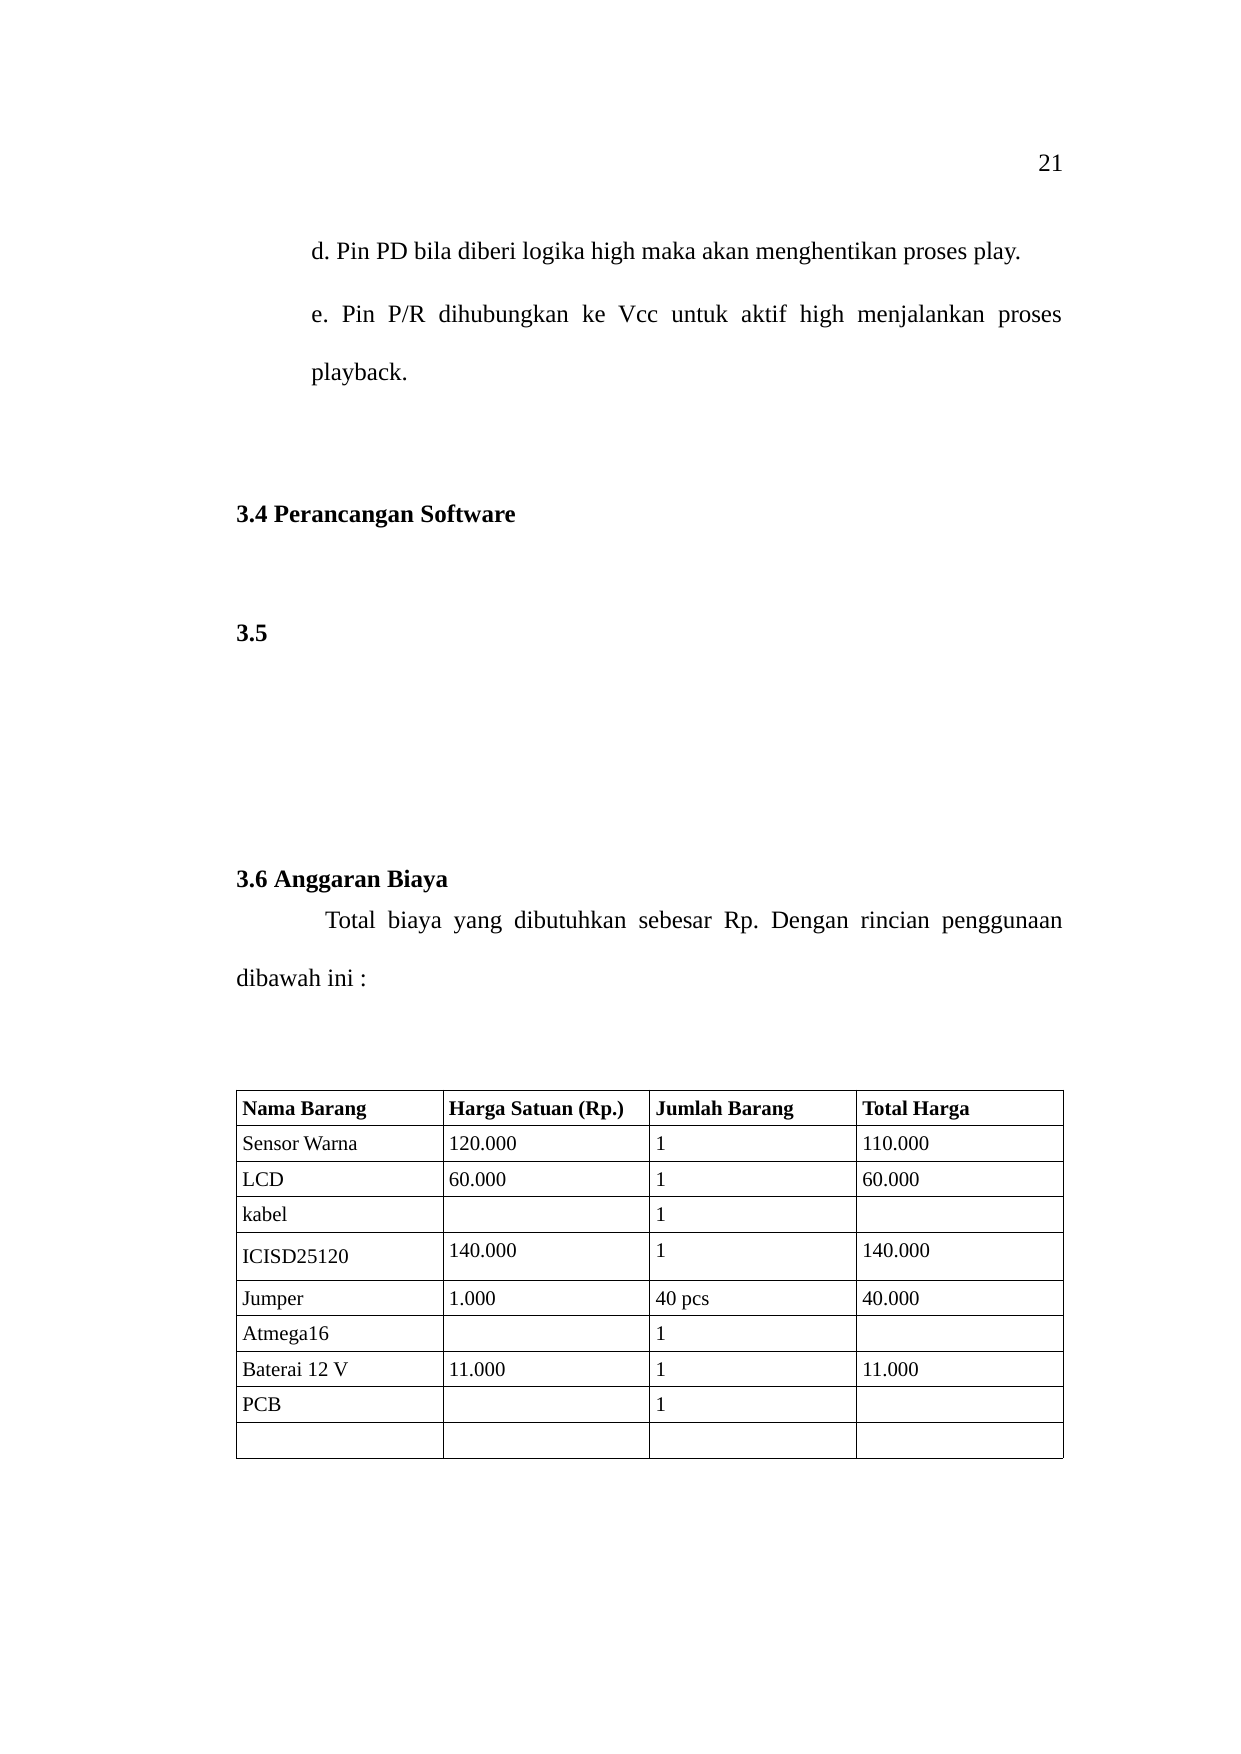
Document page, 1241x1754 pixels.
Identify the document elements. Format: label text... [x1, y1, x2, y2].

table_cell 1 [650, 1387, 856, 1422]
table_cell kabel [237, 1197, 443, 1232]
table_cell Atmega16 [237, 1316, 443, 1351]
table_cell 1 [650, 1162, 856, 1196]
list e. Pin P/R dihubungkan ke Vcc untuk aktif high menjalankan proses playback. [274, 299, 1063, 386]
subtitle Anggaran Biaya [236, 864, 1063, 893]
table_cell [444, 1423, 649, 1458]
table_cell 60.000 [444, 1162, 649, 1196]
table_cell 1.000 [444, 1281, 649, 1315]
table_header Harga Satuan (Rp.) [444, 1091, 649, 1125]
table_cell ICISD25120 [237, 1233, 443, 1279]
table_cell 1 [650, 1352, 856, 1386]
table_header Jumlah Barang [650, 1091, 856, 1125]
table_cell [857, 1387, 1063, 1422]
table_cell 110.000 [857, 1126, 1063, 1161]
table_header Total Harga [857, 1091, 1063, 1125]
table_cell [857, 1423, 1063, 1458]
table_cell 140.000 [444, 1233, 649, 1279]
table_cell Baterai 12 V [237, 1352, 443, 1386]
table_cell 1 [650, 1197, 856, 1232]
table_cell 11.000 [857, 1352, 1063, 1386]
table_cell [444, 1387, 649, 1422]
table_cell Jumper [237, 1281, 443, 1315]
table_cell [857, 1197, 1063, 1232]
table_header Nama Barang [237, 1091, 443, 1125]
table_cell 1 [650, 1126, 856, 1161]
table_cell 40 pcs [650, 1281, 856, 1315]
table_cell [650, 1423, 856, 1458]
table_cell 11.000 [444, 1352, 649, 1386]
table_cell LCD [237, 1162, 443, 1196]
text Total biaya yang dibutuhkan sebesar Rp. Dengan rincian penggunaan dibawah ini : [236, 905, 1063, 991]
table_cell [857, 1316, 1063, 1351]
table_cell [444, 1197, 649, 1232]
table_cell 60.000 [857, 1162, 1063, 1196]
table_cell [237, 1423, 443, 1458]
table_cell PCB [237, 1387, 443, 1422]
table_cell [444, 1316, 649, 1351]
list d. Pin PD bila diberi logika high maka akan menghentikan proses play. [274, 236, 1063, 265]
table_cell 40.000 [857, 1281, 1063, 1315]
table_cell 140.000 [857, 1233, 1063, 1279]
table_cell 1 [650, 1233, 856, 1279]
table_cell 1 [650, 1316, 856, 1351]
table_cell Sensor Warna [237, 1126, 443, 1161]
table_cell 120.000 [444, 1126, 649, 1161]
subtitle Perancangan Software [236, 499, 1063, 527]
